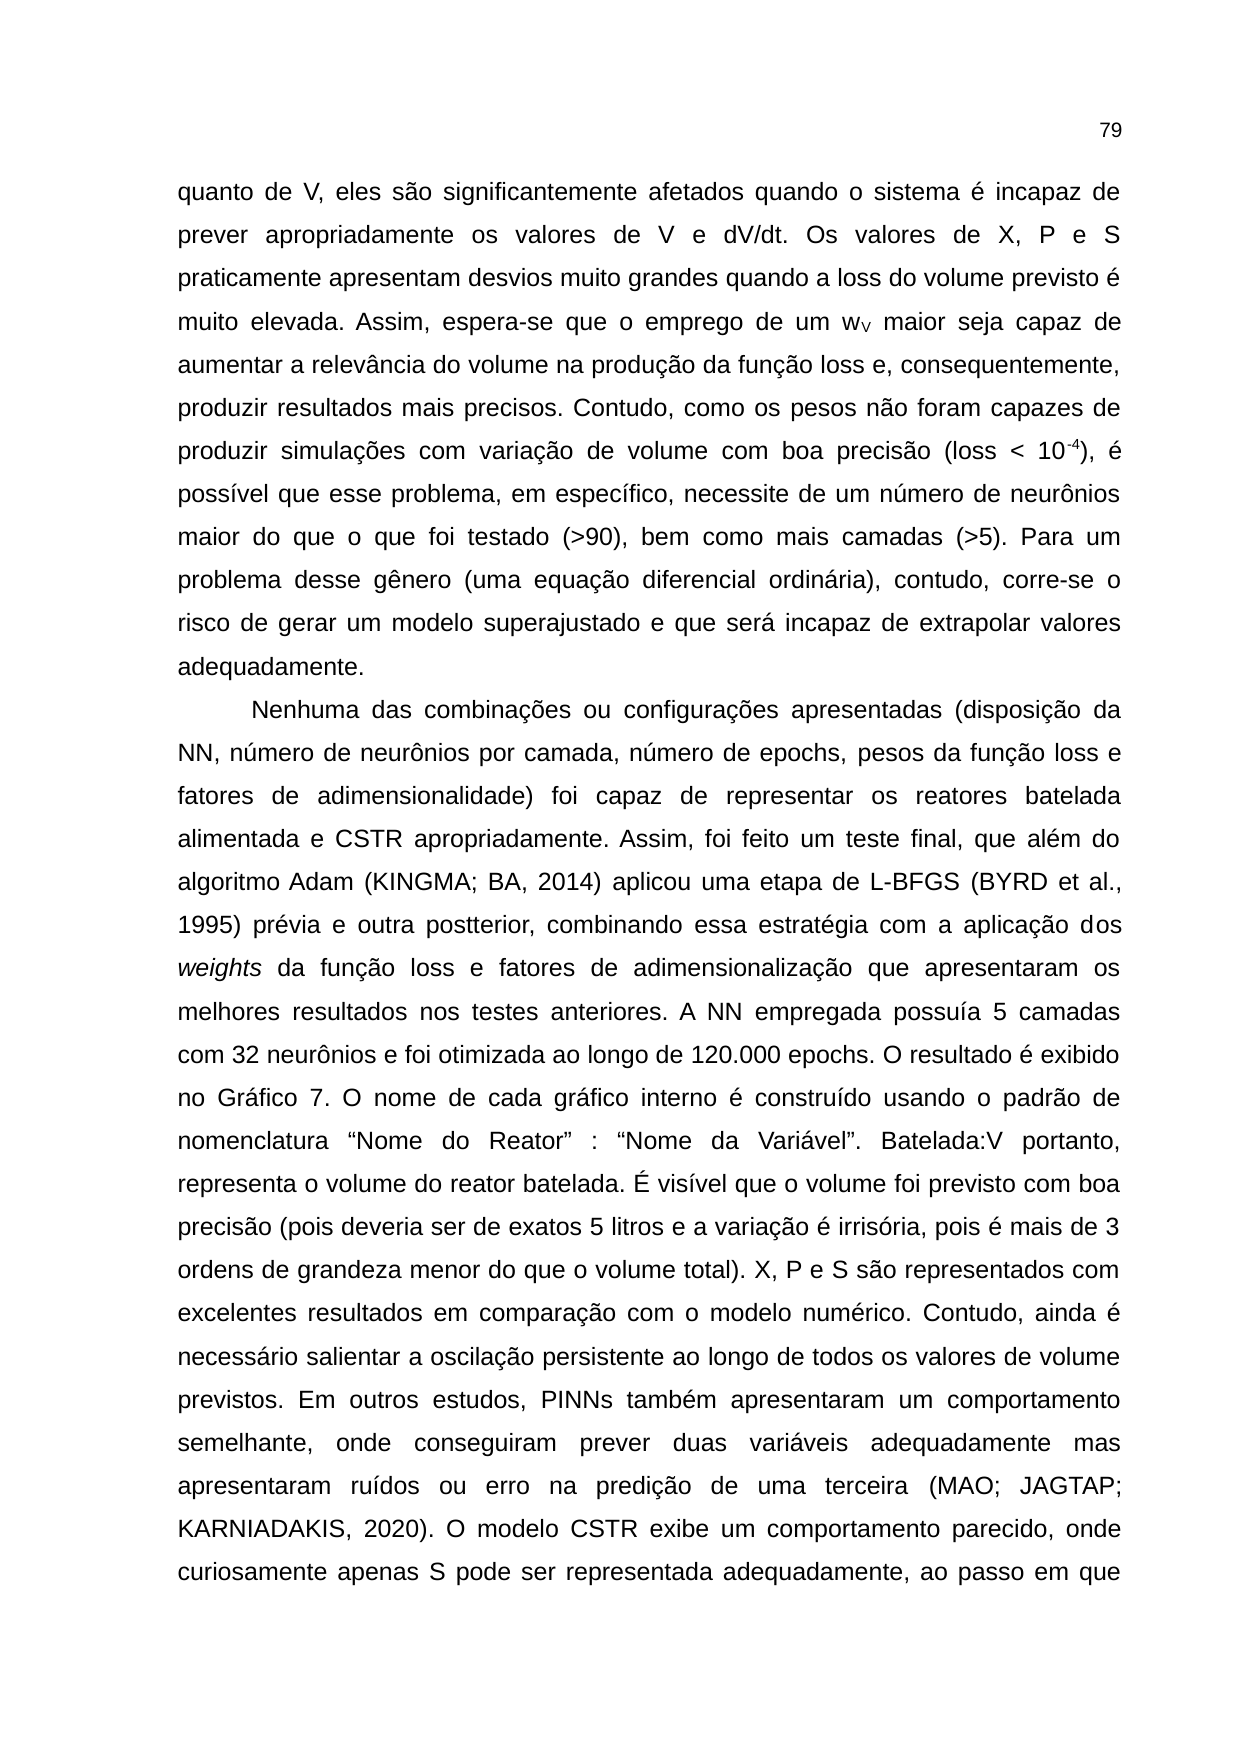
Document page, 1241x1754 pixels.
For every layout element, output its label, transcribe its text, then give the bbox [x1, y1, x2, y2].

text quanto de V, eles são significantemente afetados quando o sistema é incapaz de prever apropriadamente os valores de V e dV/dt. Os valores de X, P e S praticamente apresentam desvios muito grandes quando a loss do volume previsto é muito elevada. Assim, espera-se que o emprego de um wV maior seja capaz de aumentar a relevância do volume na produção da função loss e, consequentemente, produzir resultados mais precisos. Contudo, como os pesos não foram capazes de produzir simulações com variação de volume com boa precisão (loss < 10-4), é possível que esse problema, em específico, necessite de um número de neurônios maior do que o que foi testado (>90), bem como mais camadas (>5). Para um problema desse gênero (uma equação diferencial ordinária), contudo, corre-se o risco de gerar um modelo superajustado e que será incapaz de extrapolar valores adequadamente. [177, 177, 1122, 680]
text Nenhuma das combinações ou configurações apresentadas (disposição da NN, número de neurônios por camada, número de epochs, pesos da função loss e fatores de adimensionalidade) foi capaz de representar os reatores batelada alimentada e CSTR apropriadamente. Assim, foi feito um teste final, que além do algoritmo Adam (KINGMA; BA, 2014) aplicou uma etapa de L-BFGS (BYRD et al., 1995) prévia e outra postterior, combinando essa estratégia com a aplicação dos weights da função loss e fatores de adimensionalização que apresentaram os melhores resultados nos testes anteriores. A NN empregada possuía 5 camadas com 32 neurônios e foi otimizada ao longo de 120.000 epochs. O resultado é exibido no Gráfico 7. O nome de cada gráfico interno é construído usando o padrão de nomenclatura “Nome do Reator” : “Nome da Variável”. Batelada:V portanto, representa o volume do reator batelada. É visível que o volume foi previsto com boa precisão (pois deveria ser de exatos 5 litros e a variação é irrisória, pois é mais de 3 ordens de grandeza menor do que o volume total). X, P e S são representados com excelentes resultados em comparação com o modelo numérico. Contudo, ainda é necessário salientar a oscilação persistente ao longo de todos os valores de volume previstos. Em outros estudos, PINNs também apresentaram um comportamento semelhante, onde conseguiram prever duas variáveis adequadamente mas apresentaram ruídos ou erro na predição de uma terceira (MAO; JAGTAP; KARNIADAKIS, 2020). O modelo CSTR exibe um comportamento parecido, onde curiosamente apenas S pode ser representada adequadamente, ao passo em que [177, 694, 1122, 1586]
